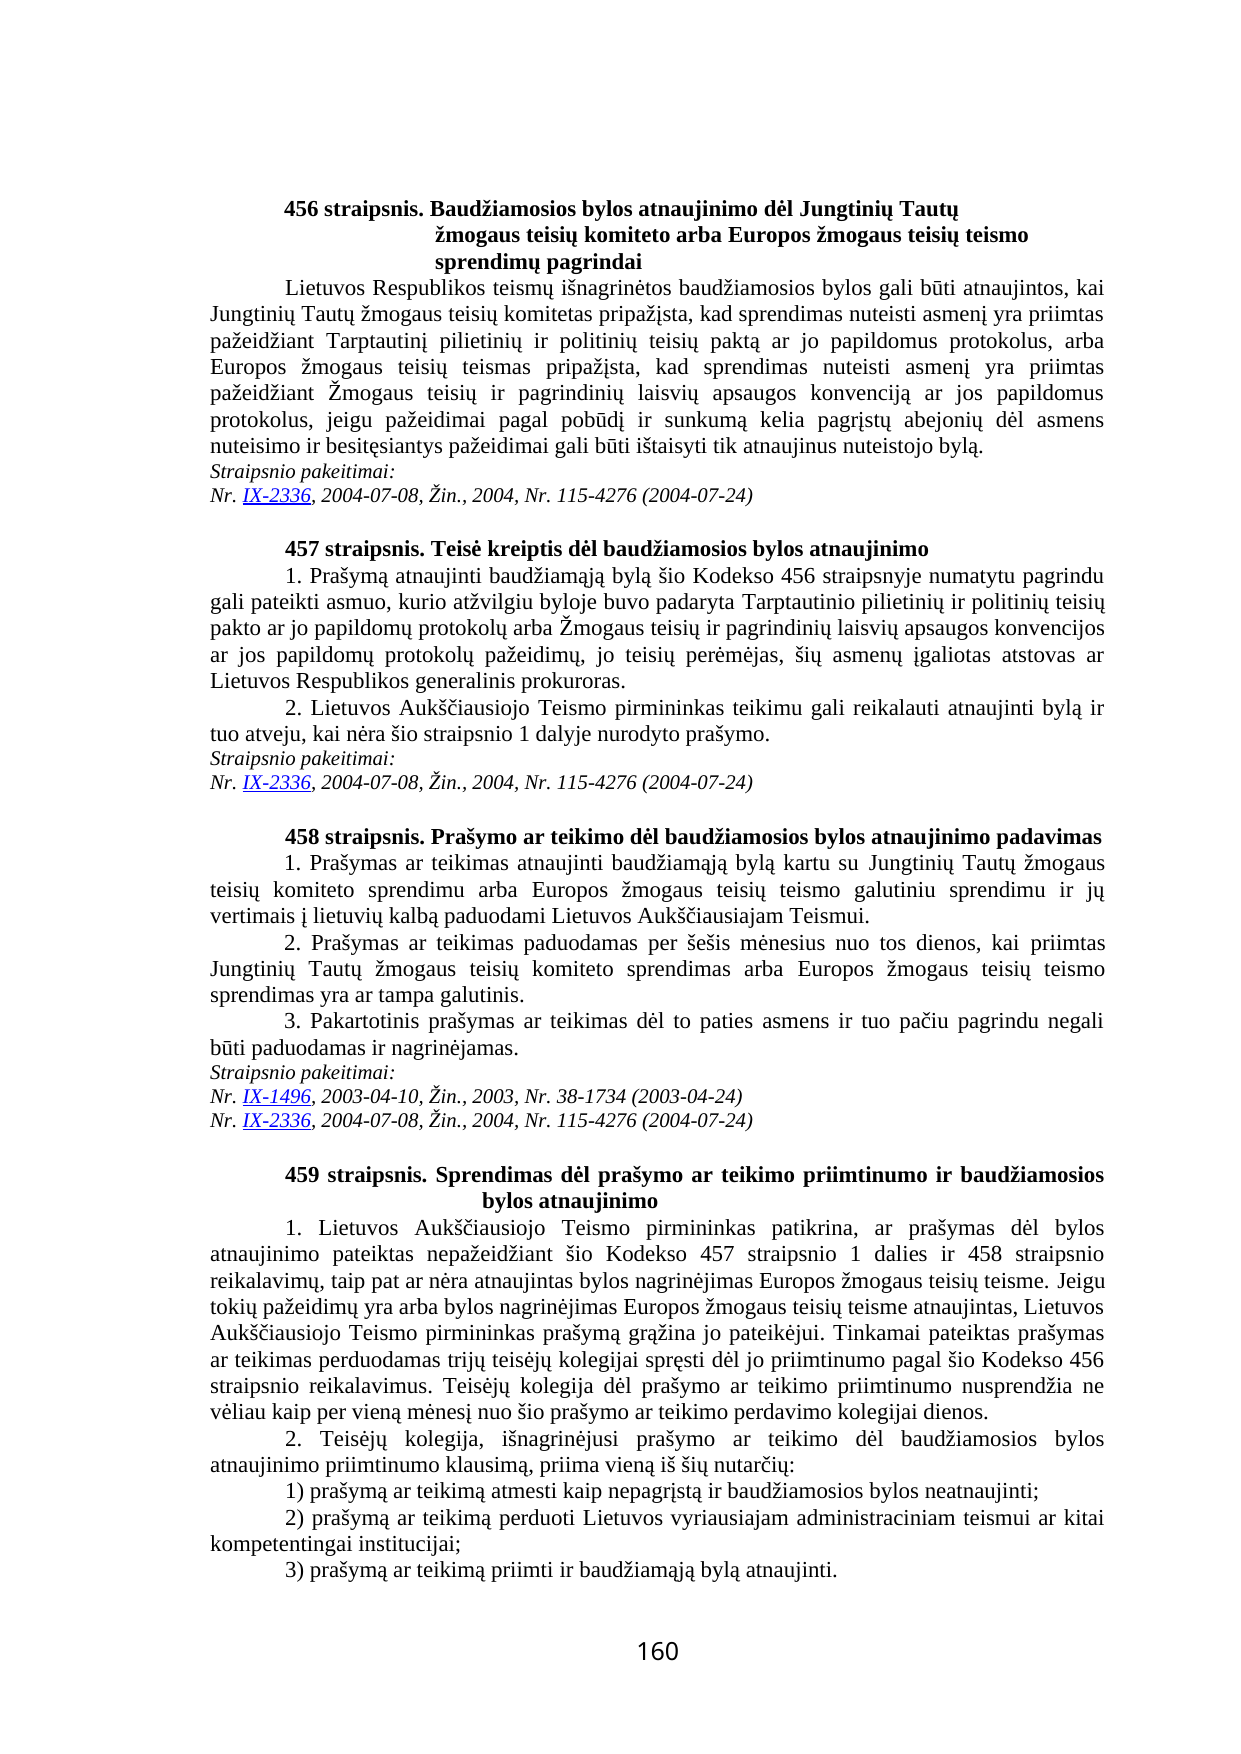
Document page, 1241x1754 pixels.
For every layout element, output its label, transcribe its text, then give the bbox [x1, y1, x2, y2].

text 2. Prašymas ar teikimas paduodamas per šešis mėnesius nuo tos dienos, kai priimtas Jungtinių Tautų žmogaus teisių komiteto sprendimas arba Europos žmogaus teisių teismo sprendimas yra ar tampa galutinis. [210, 928, 1106, 1008]
text 2) prašymą ar teikimą perduoti Lietuvos vyriausiajam administraciniam teismui ar kitai kompetentingai institucijai; [210, 1504, 1106, 1557]
text 1. Prašymas ar teikimas atnaujinti baudžiamąją bylą kartu su Jungtinių Tautų žmogaus teisių komiteto sprendimu arba Europos žmogaus teisių teismo galutiniu sprendimu ir jų vertimais į lietuvių kalbą paduodami Lietuvos Aukščiausiajam Teismui. [210, 849, 1106, 928]
text 2. Teisėjų kolegija, išnagrinėjusi prašymo ar teikimo dėl baudžiamosios bylos atnaujinimo priimtinumo klausimą, priima vieną iš šių nutarčių: [210, 1425, 1106, 1477]
text Lietuvos Respublikos teismų išnagrinėtos baudžiamosios bylos gali būti atnaujintos, kai Jungtinių Tautų žmogaus teisių komitetas pripažįsta, kad sprendimas nuteisti asmenį yra priimtas pažeidžiant Tarptautinį pilietinių ir politinių teisių paktą ar jo papildomus protokolus, arba Europos žmogaus teisių teismas pripažįsta, kad sprendimas nuteisti asmenį yra priimtas pažeidžiant Žmogaus teisių ir pagrindinių laisvių apsaugos konvenciją ar jos papildomus protokolus, jeigu pažeidimai pagal pobūdį ir sunkumą kelia pagrįstų abejonių dėl asmens nuteisimo ir besitęsiantys pažeidimai gali būti ištaisyti tik atnaujinus nuteistojo bylą. [210, 274, 1106, 458]
text Nr. IX-2336, 2004-07-08, Žin., 2004, Nr. 115-4276 (2004-07-24) [210, 770, 1106, 794]
text 1. Lietuvos Aukščiausiojo Teismo pirmininkas patikrina, ar prašymas dėl bylos atnaujinimo pateiktas nepažeidžiant šio Kodekso 457 straipsnio 1 dalies ir 458 straipsnio reikalavimų, taip pat ar nėra atnaujintas bylos nagrinėjimas Europos žmogaus teisių teisme. Jeigu tokių pažeidimų yra arba bylos nagrinėjimas Europos žmogaus teisių teisme atnaujintas, Lietuvos Aukščiausiojo Teismo pirmininkas prašymą grąžina jo pateikėjui. Tinkamai pateiktas prašymas ar teikimas perduodamas trijų teisėjų kolegijai spręsti dėl jo priimtinumo pagal šio Kodekso 456 straipsnio reikalavimus. Teisėjų kolegija dėl prašymo ar teikimo priimtinumo nusprendžia ne vėliau kaip per vieną mėnesį nuo šio prašymo ar teikimo perdavimo kolegijai dienos. [210, 1214, 1106, 1425]
text Nr. IX-2336, 2004-07-08, Žin., 2004, Nr. 115-4276 (2004-07-24) [210, 483, 1106, 507]
text 457 straipsnis. Teisė kreiptis dėl baudžiamosios bylos atnaujinimo [210, 535, 1106, 562]
text 2. Lietuvos Aukščiausiojo Teismo pirmininkas teikimu gali reikalauti atnaujinti bylą ir tuo atveju, kai nėra šio straipsnio 1 dalyje nurodyto prašymo. [210, 693, 1106, 746]
text 3. Pakartotinis prašymas ar teikimas dėl to paties asmens ir tuo pačiu pagrindu negali būti paduodamas ir nagrinėjamas. [210, 1008, 1106, 1060]
text 3) prašymą ar teikimą priimti ir baudžiamąją bylą atnaujinti. [210, 1557, 1106, 1583]
text Nr. IX-1496, 2003-04-10, Žin., 2003, Nr. 38-1734 (2003-04-24) [210, 1084, 1106, 1108]
text Nr. IX-2336, 2004-07-08, Žin., 2004, Nr. 115-4276 (2004-07-24) [210, 1108, 1106, 1132]
text sprendimų pagrindai [360, 248, 1106, 274]
text Straipsnio pakeitimai: [210, 1060, 1106, 1084]
text 459 straipsnis. Sprendimas dėl prašymo ar teikimo priimtinumo ir baudžiamosios bylos atnaujinimo [285, 1161, 1106, 1214]
text 458 straipsnis. Prašymo ar teikimo dėl baudžiamosios bylos atnaujinimo padavimas [285, 823, 1106, 849]
text 456 straipsnis. Baudžiamosios bylos atnaujinimo dėl Jungtinių Tautų [210, 195, 1106, 221]
text žmogaus teisių komiteto arba Europos žmogaus teisių teismo [360, 221, 1106, 248]
text 1) prašymą ar teikimą atmesti kaip nepagrįstą ir baudžiamosios bylos neatnaujinti; [210, 1477, 1106, 1504]
text Straipsnio pakeitimai: [210, 746, 1106, 770]
text Straipsnio pakeitimai: [210, 458, 1106, 483]
text 1. Prašymą atnaujinti baudžiamąją bylą šio Kodekso 456 straipsnyje numatytu pagrindu gali pateikti asmuo, kurio atžvilgiu byloje buvo padaryta Tarptautinio pilietinių ir politinių teisių pakto ar jo papildomų protokolų arba Žmogaus teisių ir pagrindinių laisvių apsaugos konvencijos ar jos papildomų protokolų pažeidimų, jo teisių perėmėjas, šių asmenų įgaliotas atstovas ar Lietuvos Respublikos generalinis prokuroras. [210, 562, 1106, 693]
